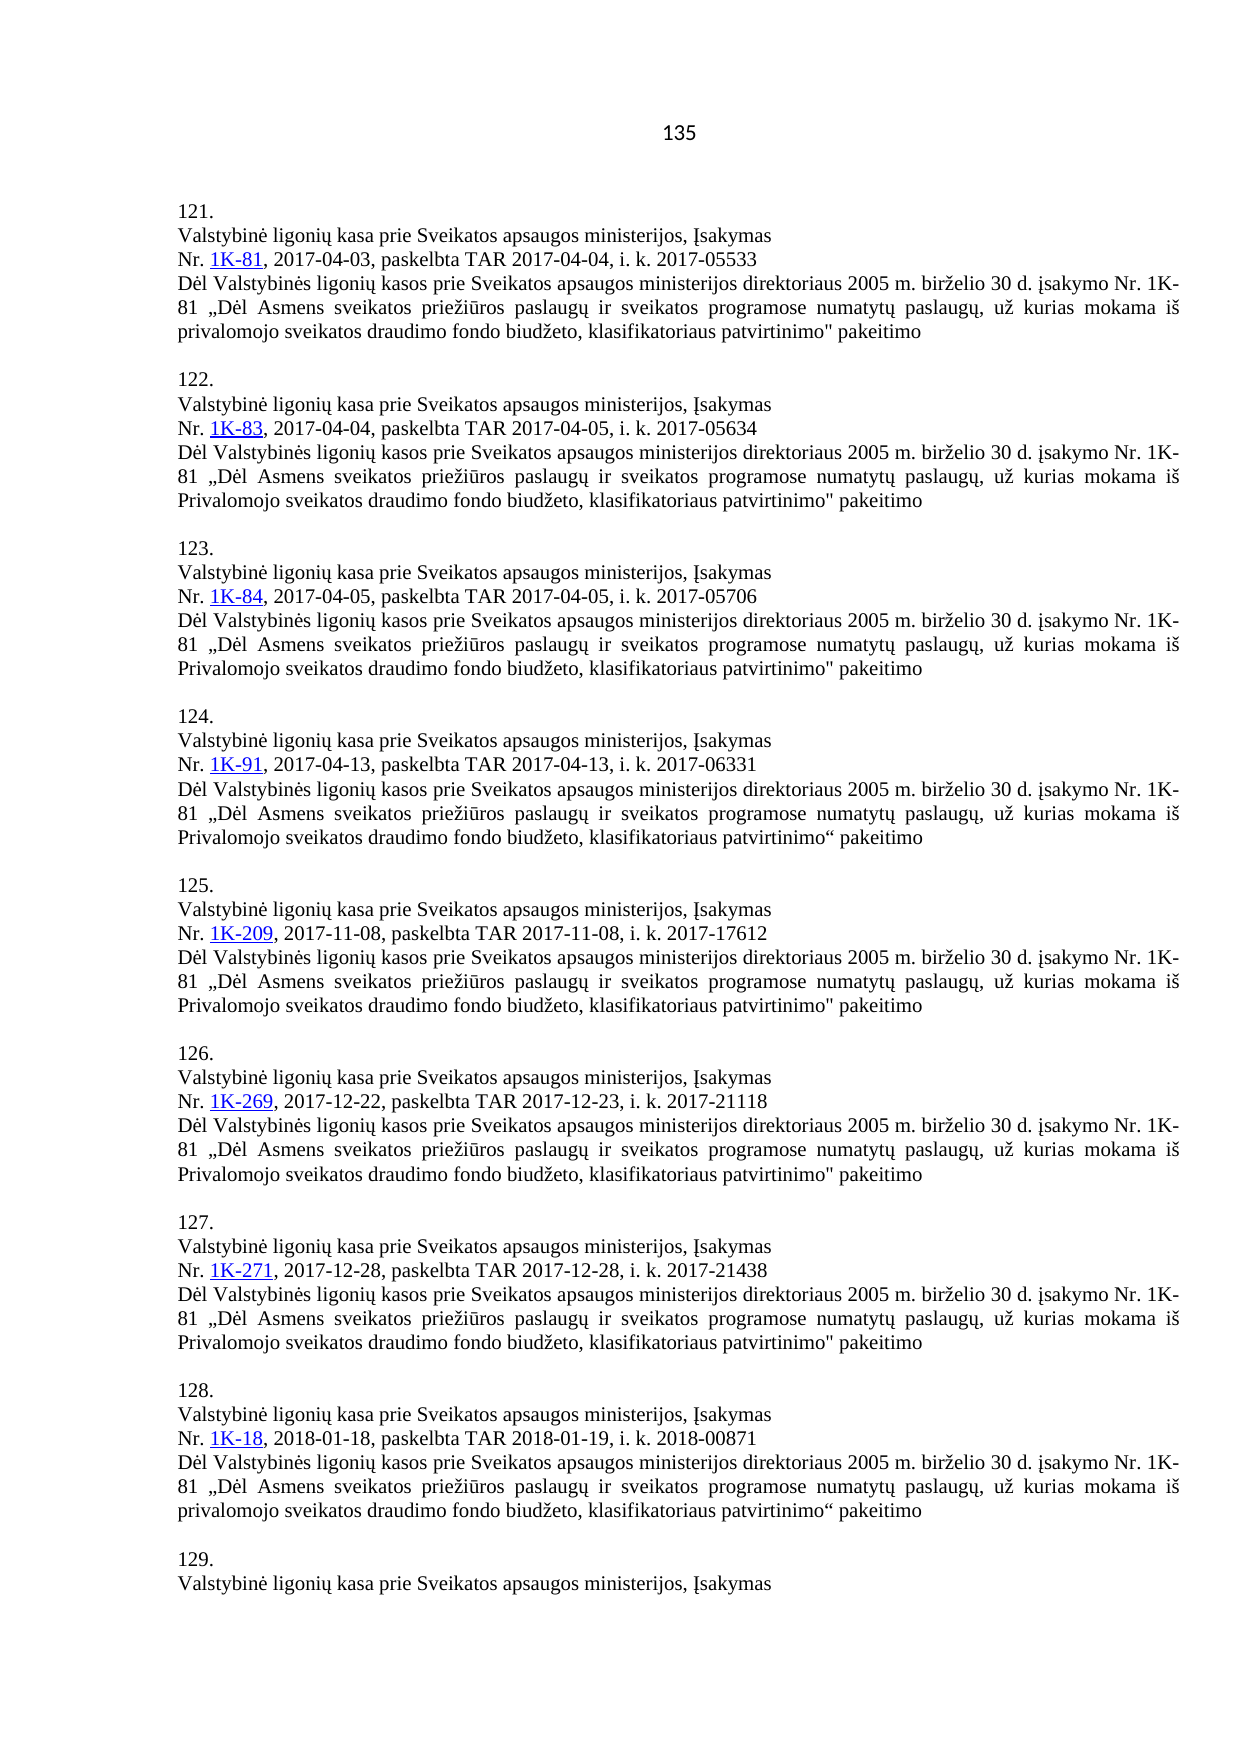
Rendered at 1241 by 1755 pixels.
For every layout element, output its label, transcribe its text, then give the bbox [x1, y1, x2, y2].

text Nr. 1K-269, 2017-12-22, paskelbta TAR 2017-12-23, i. k. 2017-21118 [177, 1089, 1181, 1113]
text Nr. 1K-83, 2017-04-04, paskelbta TAR 2017-04-05, i. k. 2017-05634 [177, 416, 1181, 439]
text Nr. 1K-81, 2017-04-03, paskelbta TAR 2017-04-04, i. k. 2017-05533 [177, 247, 1181, 271]
text Dėl Valstybinės ligonių kasos prie Sveikatos apsaugos ministerijos direktoriaus 2005 m. birželio 30 d. įsakymo Nr. 1K-81 „Dėl Asmens sveikatos priežiūros paslaugų ir sveikatos programose numatytų paslaugų, už kurias mokama iš Privalomojo sveikatos draudimo fondo biudžeto, klasifikatoriaus patvirtinimo" pakeitimo [177, 1113, 1181, 1186]
text Valstybinė ligonių kasa prie Sveikatos apsaugos ministerijos, Įsakymas [177, 897, 1181, 921]
text Nr. 1K-209, 2017-11-08, paskelbta TAR 2017-11-08, i. k. 2017-17612 [177, 921, 1181, 945]
text Dėl Valstybinės ligonių kasos prie Sveikatos apsaugos ministerijos direktoriaus 2005 m. birželio 30 d. įsakymo Nr. 1K-81 „Dėl Asmens sveikatos priežiūros paslaugų ir sveikatos programose numatytų paslaugų, už kurias mokama iš privalomojo sveikatos draudimo fondo biudžeto, klasifikatoriaus patvirtinimo“ pakeitimo [177, 1450, 1181, 1522]
text Valstybinė ligonių kasa prie Sveikatos apsaugos ministerijos, Įsakymas [177, 391, 1181, 416]
text Dėl Valstybinės ligonių kasos prie Sveikatos apsaugos ministerijos direktoriaus 2005 m. birželio 30 d. įsakymo Nr. 1K-81 „Dėl Asmens sveikatos priežiūros paslaugų ir sveikatos programose numatytų paslaugų, už kurias mokama iš Privalomojo sveikatos draudimo fondo biudžeto, klasifikatoriaus patvirtinimo“ pakeitimo [177, 776, 1181, 849]
text Valstybinė ligonių kasa prie Sveikatos apsaugos ministerijos, Įsakymas [177, 1571, 1181, 1594]
text 126. [177, 1041, 1181, 1065]
text Valstybinė ligonių kasa prie Sveikatos apsaugos ministerijos, Įsakymas [177, 560, 1181, 584]
text Dėl Valstybinės ligonių kasos prie Sveikatos apsaugos ministerijos direktoriaus 2005 m. birželio 30 d. įsakymo Nr. 1K-81 „Dėl Asmens sveikatos priežiūros paslaugų ir sveikatos programose numatytų paslaugų, už kurias mokama iš Privalomojo sveikatos draudimo fondo biudžeto, klasifikatoriaus patvirtinimo" pakeitimo [177, 1282, 1181, 1354]
text Dėl Valstybinės ligonių kasos prie Sveikatos apsaugos ministerijos direktoriaus 2005 m. birželio 30 d. įsakymo Nr. 1K-81 „Dėl Asmens sveikatos priežiūros paslaugų ir sveikatos programose numatytų paslaugų, už kurias mokama iš Privalomojo sveikatos draudimo fondo biudžeto, klasifikatoriaus patvirtinimo" pakeitimo [177, 608, 1181, 680]
text Valstybinė ligonių kasa prie Sveikatos apsaugos ministerijos, Įsakymas [177, 1402, 1181, 1426]
text 125. [177, 873, 1181, 897]
text Dėl Valstybinės ligonių kasos prie Sveikatos apsaugos ministerijos direktoriaus 2005 m. birželio 30 d. įsakymo Nr. 1K-81 „Dėl Asmens sveikatos priežiūros paslaugų ir sveikatos programose numatytų paslaugų, už kurias mokama iš Privalomojo sveikatos draudimo fondo biudžeto, klasifikatoriaus patvirtinimo" pakeitimo [177, 945, 1181, 1017]
text Dėl Valstybinės ligonių kasos prie Sveikatos apsaugos ministerijos direktoriaus 2005 m. birželio 30 d. įsakymo Nr. 1K-81 „Dėl Asmens sveikatos priežiūros paslaugų ir sveikatos programose numatytų paslaugų, už kurias mokama iš privalomojo sveikatos draudimo fondo biudžeto, klasifikatoriaus patvirtinimo" pakeitimo [177, 271, 1181, 343]
text Dėl Valstybinės ligonių kasos prie Sveikatos apsaugos ministerijos direktoriaus 2005 m. birželio 30 d. įsakymo Nr. 1K-81 „Dėl Asmens sveikatos priežiūros paslaugų ir sveikatos programose numatytų paslaugų, už kurias mokama iš Privalomojo sveikatos draudimo fondo biudžeto, klasifikatoriaus patvirtinimo" pakeitimo [177, 439, 1181, 512]
text Nr. 1K-18, 2018-01-18, paskelbta TAR 2018-01-19, i. k. 2018-00871 [177, 1426, 1181, 1450]
text 123. [177, 536, 1181, 560]
text Nr. 1K-84, 2017-04-05, paskelbta TAR 2017-04-05, i. k. 2017-05706 [177, 584, 1181, 608]
text 127. [177, 1209, 1181, 1234]
text Valstybinė ligonių kasa prie Sveikatos apsaugos ministerijos, Įsakymas [177, 223, 1181, 247]
text 124. [177, 704, 1181, 728]
text 128. [177, 1378, 1181, 1402]
text Valstybinė ligonių kasa prie Sveikatos apsaugos ministerijos, Įsakymas [177, 1234, 1181, 1258]
text Nr. 1K-271, 2017-12-28, paskelbta TAR 2017-12-28, i. k. 2017-21438 [177, 1258, 1181, 1282]
text Nr. 1K-91, 2017-04-13, paskelbta TAR 2017-04-13, i. k. 2017-06331 [177, 752, 1181, 776]
text 121. [177, 199, 1181, 223]
text 129. [177, 1546, 1181, 1571]
text 122. [177, 367, 1181, 391]
text Valstybinė ligonių kasa prie Sveikatos apsaugos ministerijos, Įsakymas [177, 728, 1181, 752]
text Valstybinė ligonių kasa prie Sveikatos apsaugos ministerijos, Įsakymas [177, 1065, 1181, 1089]
